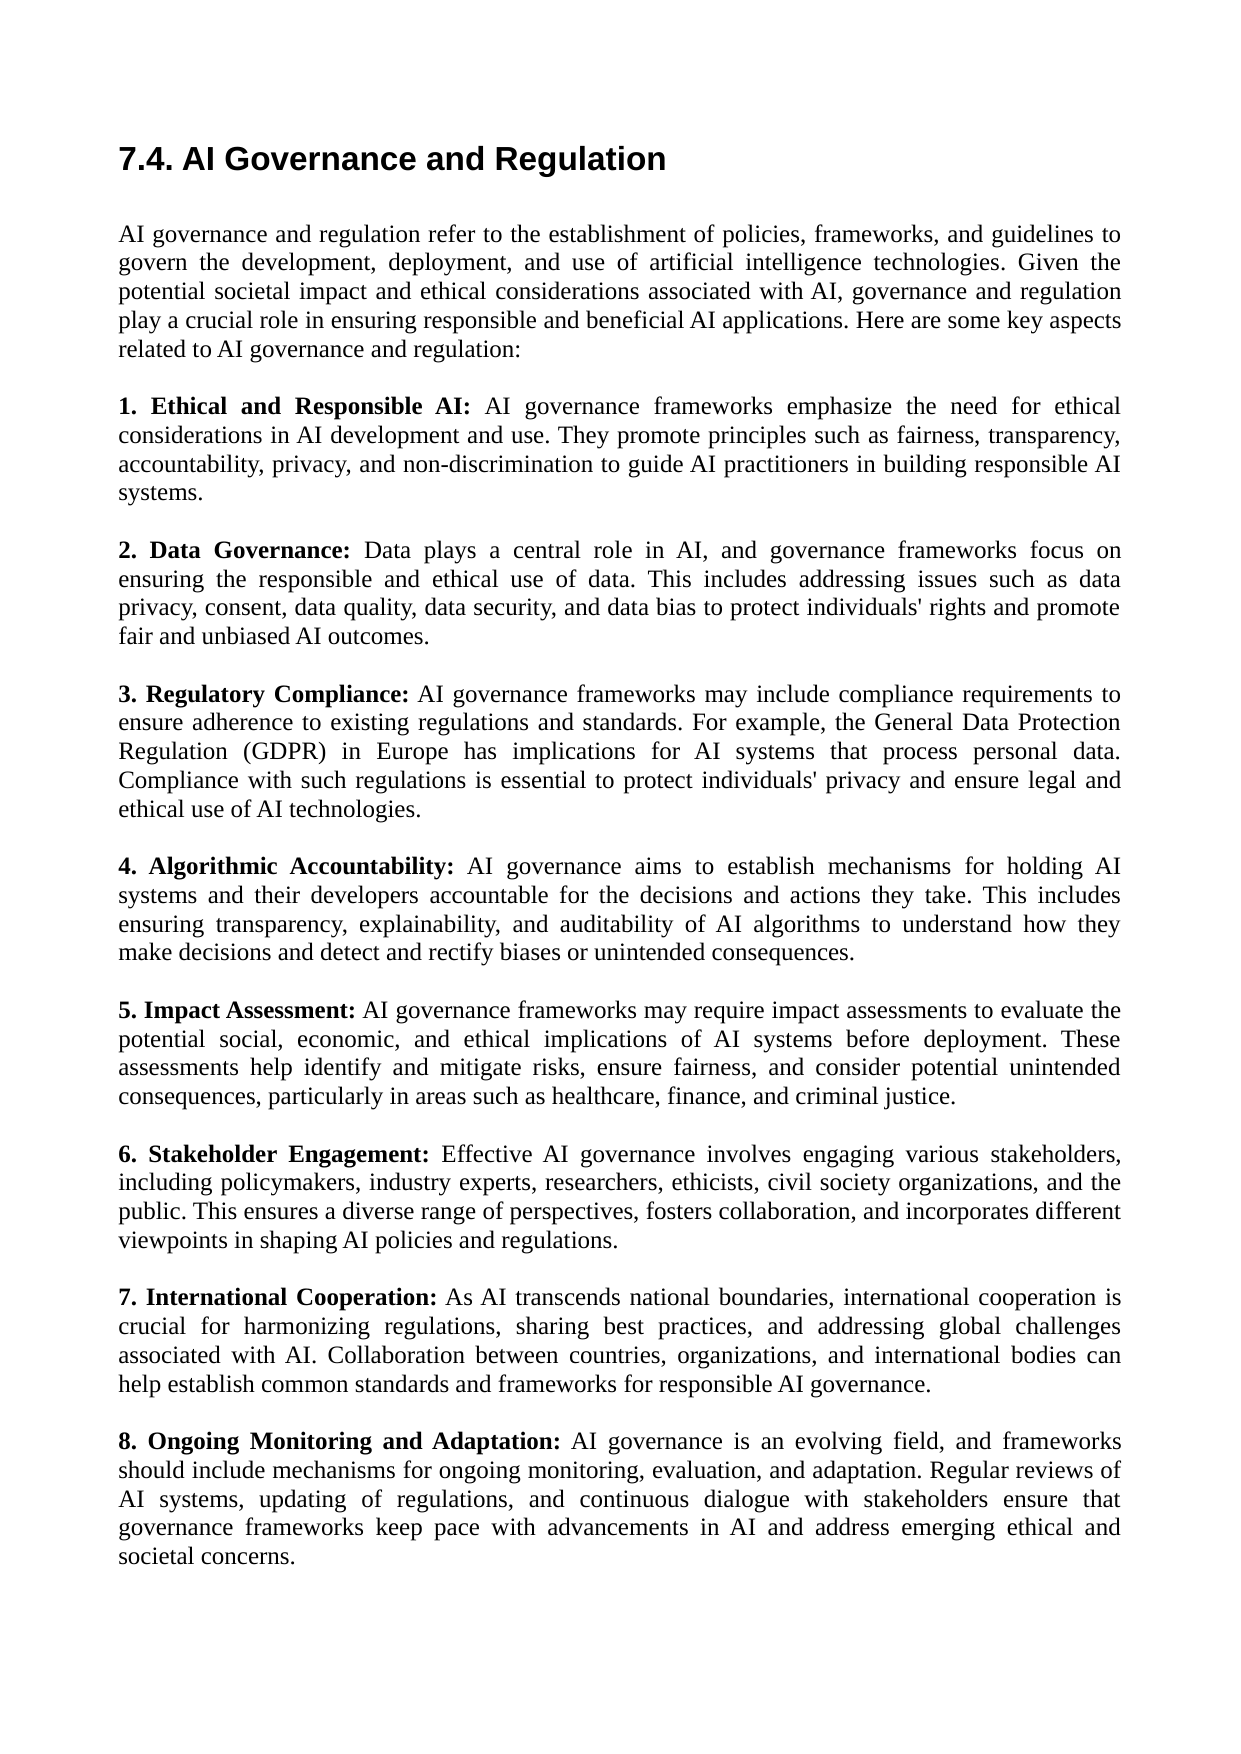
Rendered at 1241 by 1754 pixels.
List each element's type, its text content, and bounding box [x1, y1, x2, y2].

text 6. Stakeholder Engagement: Effective AI governance involves engaging various stakeholders, including policymakers, industry experts, researchers, ethicists, civil society organizations, and the public. This ensures a diverse range of perspectives, fosters collaboration, and incorporates different viewpoints in shaping AI policies and regulations. [118, 1139, 1122, 1254]
text AI governance and regulation refer to the establishment of policies, frameworks, and guidelines to govern the development, deployment, and use of artificial intelligence technologies. Given the potential societal impact and ethical considerations associated with AI, governance and regulation play a crucial role in ensuring responsible and beneficial AI applications. Here are some key aspects related to AI governance and regulation: [118, 219, 1122, 362]
text 8. Ongoing Monitoring and Adaptation: AI governance is an evolving field, and frameworks should include mechanisms for ongoing monitoring, evaluation, and adaptation. Regular reviews of AI systems, updating of regulations, and continuous dialogue with stakeholders ensure that governance frameworks keep pace with advancements in AI and address emerging ethical and societal concerns. [118, 1426, 1122, 1570]
text 2. Data Governance: Data plays a central role in AI, and governance frameworks focus on ensuring the responsible and ethical use of data. This includes addressing issues such as data privacy, consent, data quality, data security, and data bias to protect individuals' rights and promote fair and unbiased AI outcomes. [118, 535, 1122, 650]
subtitle 7.4. AI Governance and Regulation [118, 139, 1122, 177]
text 5. Impact Assessment: AI governance frameworks may require impact assessments to evaluate the potential social, economic, and ethical implications of AI systems before deployment. These assessments help identify and mitigate risks, ensure fairness, and consider potential unintended consequences, particularly in areas such as healthcare, finance, and criminal justice. [118, 995, 1122, 1110]
text 4. Algorithmic Accountability: AI governance aims to establish mechanisms for holding AI systems and their developers accountable for the decisions and actions they take. This includes ensuring transparency, explainability, and auditability of AI algorithms to understand how they make decisions and detect and rectify biases or unintended consequences. [118, 851, 1122, 966]
text 1. Ethical and Responsible AI: AI governance frameworks emphasize the need for ethical considerations in AI development and use. They promote principles such as fairness, transparency, accountability, privacy, and non-discrimination to guide AI practitioners in building responsible AI systems. [118, 391, 1122, 506]
text 3. Regulatory Compliance: AI governance frameworks may include compliance requirements to ensure adherence to existing regulations and standards. For example, the General Data Protection Regulation (GDPR) in Europe has implications for AI systems that process personal data. Compliance with such regulations is essential to protect individuals' privacy and ensure legal and ethical use of AI technologies. [118, 679, 1122, 822]
text 7. International Cooperation: As AI transcends national boundaries, international cooperation is crucial for harmonizing regulations, sharing best practices, and addressing global challenges associated with AI. Collaboration between countries, organizations, and international bodies can help establish common standards and frameworks for responsible AI governance. [118, 1282, 1122, 1397]
